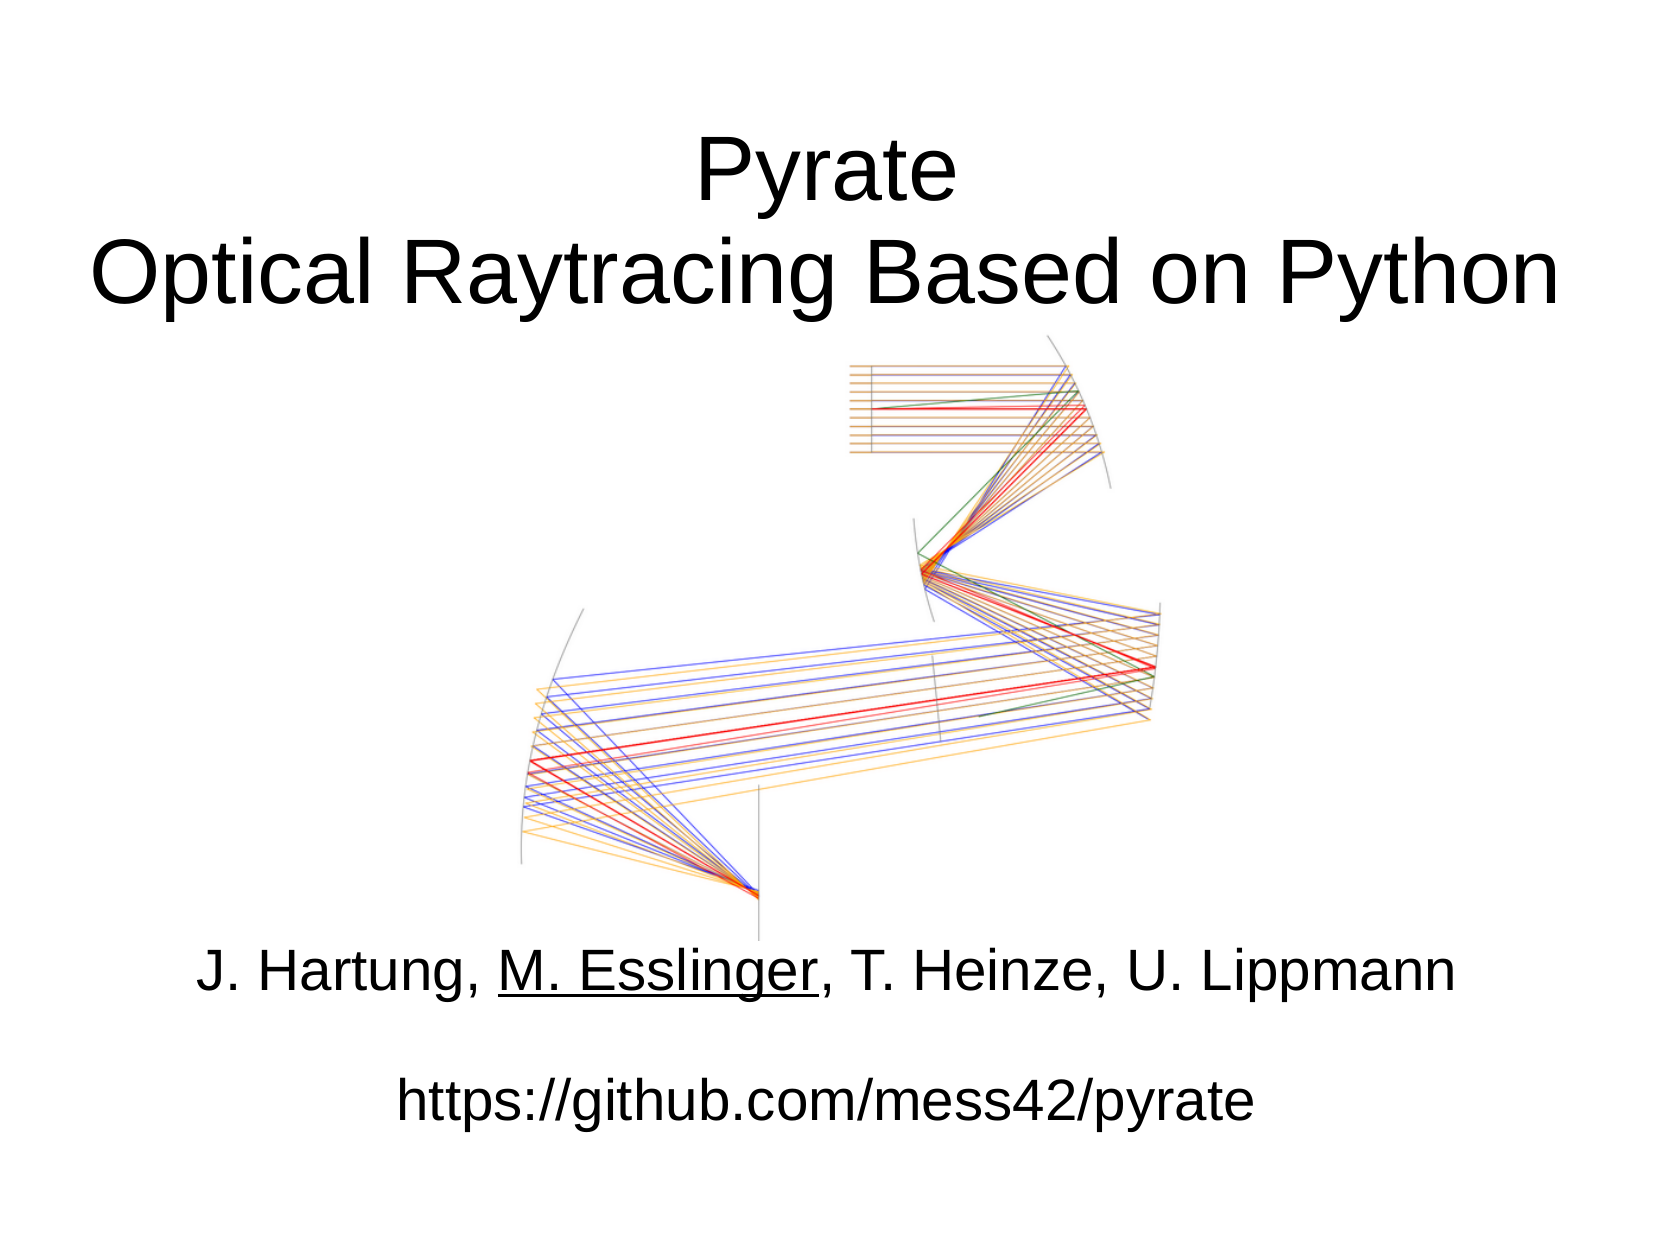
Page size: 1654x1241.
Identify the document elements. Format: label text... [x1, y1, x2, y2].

subtitle Pyrate Optical Raytracing Based on Python J. Hartung, M. Esslinger, T. Heinze, U. Lippmann https://github.com/mess42/pyrate [82, 117, 1571, 1134]
picture [484, 324, 1182, 942]
